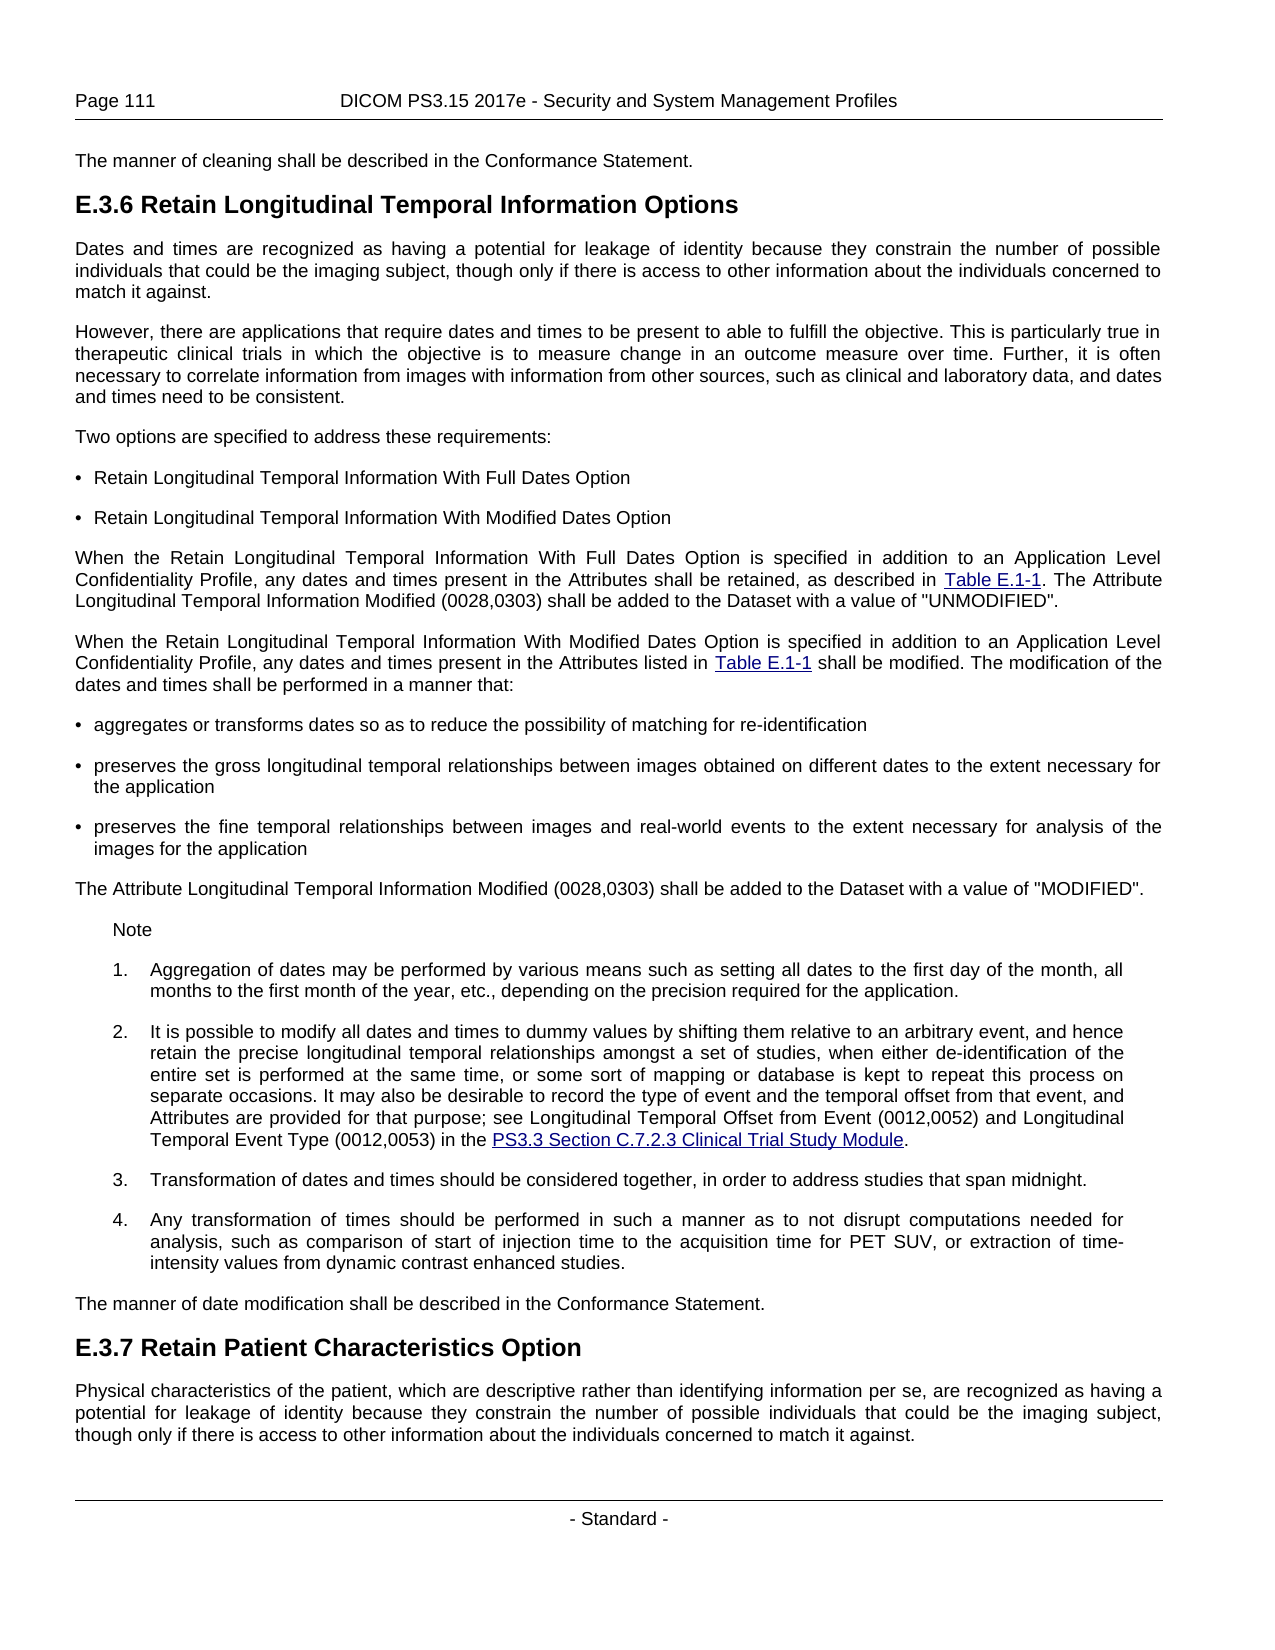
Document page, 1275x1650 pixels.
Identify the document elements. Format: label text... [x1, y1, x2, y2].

text The manner of cleaning shall be described in the Conformance Statement. [75, 150, 1162, 172]
list Any transformation of times should be performed in such a manner as to not disrupt computations needed for analysis, such as comparison of start of injection time to the acquisition time for PET SUV, or extraction of time-intensity values from dynamic contrast enhanced studies. [112, 1209, 1125, 1274]
list Transformation of dates and times should be considered together, in order to address studies that span midnight. [112, 1169, 1125, 1190]
list Retain Longitudinal Temporal Information With Full Dates Option [75, 467, 1162, 488]
list aggregates or transforms dates so as to reduce the possibility of matching for re-identification [75, 714, 1162, 736]
text Physical characteristics of the patient, which are descriptive rather than identifying information per se, are recognized as having a potential for leakage of identity because they constrain the number of possible individuals that could be the imaging subject, though only if there is access to other information about the individuals concerned to match it against. [75, 1380, 1162, 1445]
text E.3.6 Retain Longitudinal Temporal Information Options [75, 190, 1162, 219]
text Dates and times are recognized as having a potential for leakage of identity because they constrain the number of possible individuals that could be the imaging subject, though only if there is access to other information about the individuals concerned to match it against. [75, 238, 1162, 302]
text E.3.7 Retain Patient Characteristics Option [75, 1333, 1162, 1362]
text When the Retain Longitudinal Temporal Information With Modified Dates Option is specified in addition to an Application Level Confidentiality Profile, any dates and times present in the Attributes listed in Table E.1-1 shall be modified. The modification of the dates and times shall be performed in a manner that: [75, 631, 1162, 695]
text Two options are specified to address these requirements: [75, 426, 1162, 448]
text Note [112, 918, 1125, 940]
list Aggregation of dates may be performed by various means such as setting all dates to the first day of the month, all months to the first month of the year, etc., depending on the precision required for the application. [112, 959, 1125, 1002]
text The Attribute Longitudinal Temporal Information Modified (0028,0303) shall be added to the Dataset with a value of "MODIFIED". [75, 878, 1162, 900]
list preserves the fine temporal relationships between images and real-world events to the extent necessary for analysis of the images for the application [75, 816, 1162, 859]
list It is possible to modify all dates and times to dummy values by shifting them relative to an arbitrary event, and hence retain the precise longitudinal temporal relationships amongst a set of studies, when either de-identification of the entire set is performed at the same time, or some sort of mapping or database is kept to repeat this process on separate occasions. It may also be desirable to record the type of event and the temporal offset from that event, and Attributes are provided for that purpose; see Longitudinal Temporal Offset from Event (0012,0052) and Longitudinal Temporal Event Type (0012,0053) in the PS3.3 Section C.7.2.3 Clinical Trial Study Module. [112, 1021, 1125, 1150]
text When the Retain Longitudinal Temporal Information With Full Dates Option is specified in addition to an Application Level Confidentiality Profile, any dates and times present in the Attributes shall be retained, as described in Table E.1-1. The Attribute Longitudinal Temporal Information Modified (0028,0303) shall be added to the Dataset with a value of "UNMODIFIED". [75, 547, 1162, 612]
list Retain Longitudinal Temporal Information With Modified Dates Option [75, 507, 1162, 528]
text The manner of date modification shall be described in the Conformance Statement. [75, 1292, 1162, 1314]
text However, there are applications that require dates and times to be present to able to fulfill the objective. This is particularly true in therapeutic clinical trials in which the objective is to measure change in an outcome measure over time. Further, it is often necessary to correlate information from images with information from other sources, such as clinical and laboratory data, and dates and times need to be consistent. [75, 321, 1162, 407]
list preserves the gross longitudinal temporal relationships between images obtained on different dates to the extent necessary for the application [75, 754, 1162, 797]
